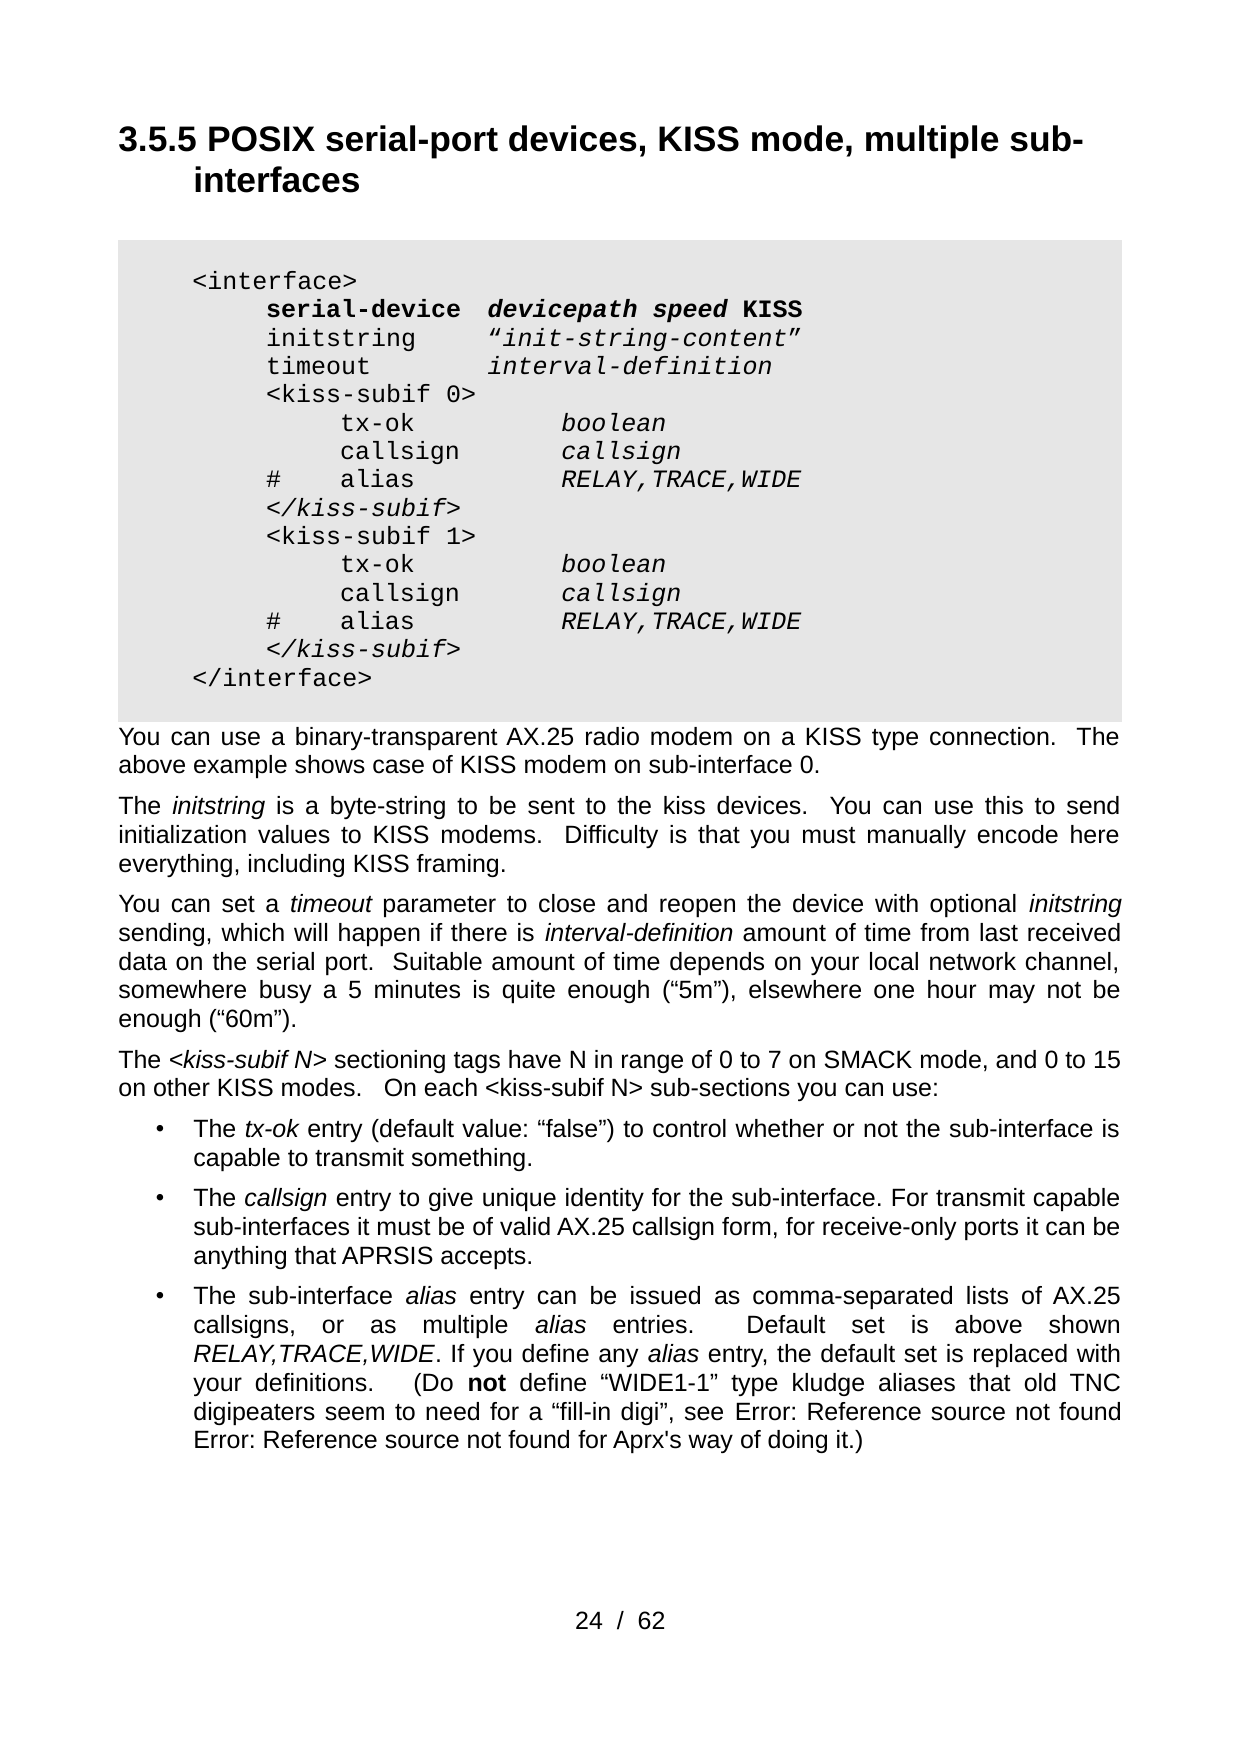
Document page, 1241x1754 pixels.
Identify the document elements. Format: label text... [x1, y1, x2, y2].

subtitle POSIX serial-port devices, KISS mode, multiple sub-interfaces [118, 118, 1122, 199]
text The <kiss-subif N> sectioning tags have N in range of 0 to 7 on SMACK mode, and 0 to 15 on other KISS modes. On each <kiss-subif N> sub-sections you can use: [118, 1044, 1122, 1102]
text The initstring is a byte-string to be sent to the kiss devices. You can use this to send initialization values to KISS modems. Difficulty is that you must manually encode here everything, including KISS framing. [118, 791, 1122, 877]
text # alias RELAY,TRACE,WIDE [118, 608, 1122, 637]
text <kiss-subif 1> [118, 523, 1122, 552]
text # alias RELAY,TRACE,WIDE [118, 467, 1122, 495]
text <interface> [118, 268, 1122, 297]
text tx-ok boolean [118, 410, 1122, 438]
text timeout interval-definition [118, 353, 1122, 382]
text <kiss-subif 0> [118, 382, 1122, 410]
text initstring “init-string-content” [118, 325, 1122, 353]
text serial-device devicepath speed KISS [118, 297, 1122, 325]
text </kiss-subif> [118, 495, 1122, 523]
list The tx-ok entry (default value: “false”) to control whether or not the sub-interface is capable to transmit something. [156, 1114, 1122, 1171]
text callsign callsign [118, 580, 1122, 608]
text </kiss-subif> [118, 637, 1122, 665]
text tx-ok boolean [118, 552, 1122, 580]
text </interface> [118, 665, 1122, 693]
text You can set a timeout parameter to close and reopen the device with optional initstring sending, which will happen if there is interval-definition amount of time from last received data on the serial port. Suitable amount of time depends on your local network channel, somewhere busy a 5 minutes is quite enough (“5m”), elsewhere one hour may not be enough (“60m”). [118, 889, 1122, 1033]
text You can use a binary-transparent AX.25 radio modem on a KISS type connection. The above example shows case of KISS modem on sub-interface 0. [118, 722, 1122, 779]
list The sub-interface alias entry can be issued as comma-separated lists of AX.25 callsigns, or as multiple alias entries. Default set is above shown RELAY,TRACE,WIDE. If you define any alias entry, the default set is replaced with your definitions. (Do not define “WIDE1-1” type kludge aliases that old TNC digipeaters seem to need for a “fill-in digi”, see Error: Reference source not found Error: Reference source not found for Aprx's way of doing it.) [156, 1281, 1122, 1454]
text callsign callsign [118, 438, 1122, 467]
list The callsign entry to give unique identity for the sub-interface. For transmit capable sub-interfaces it must be of valid AX.25 callsign form, for receive-only ports it can be anything that APRSIS accepts. [156, 1183, 1122, 1269]
